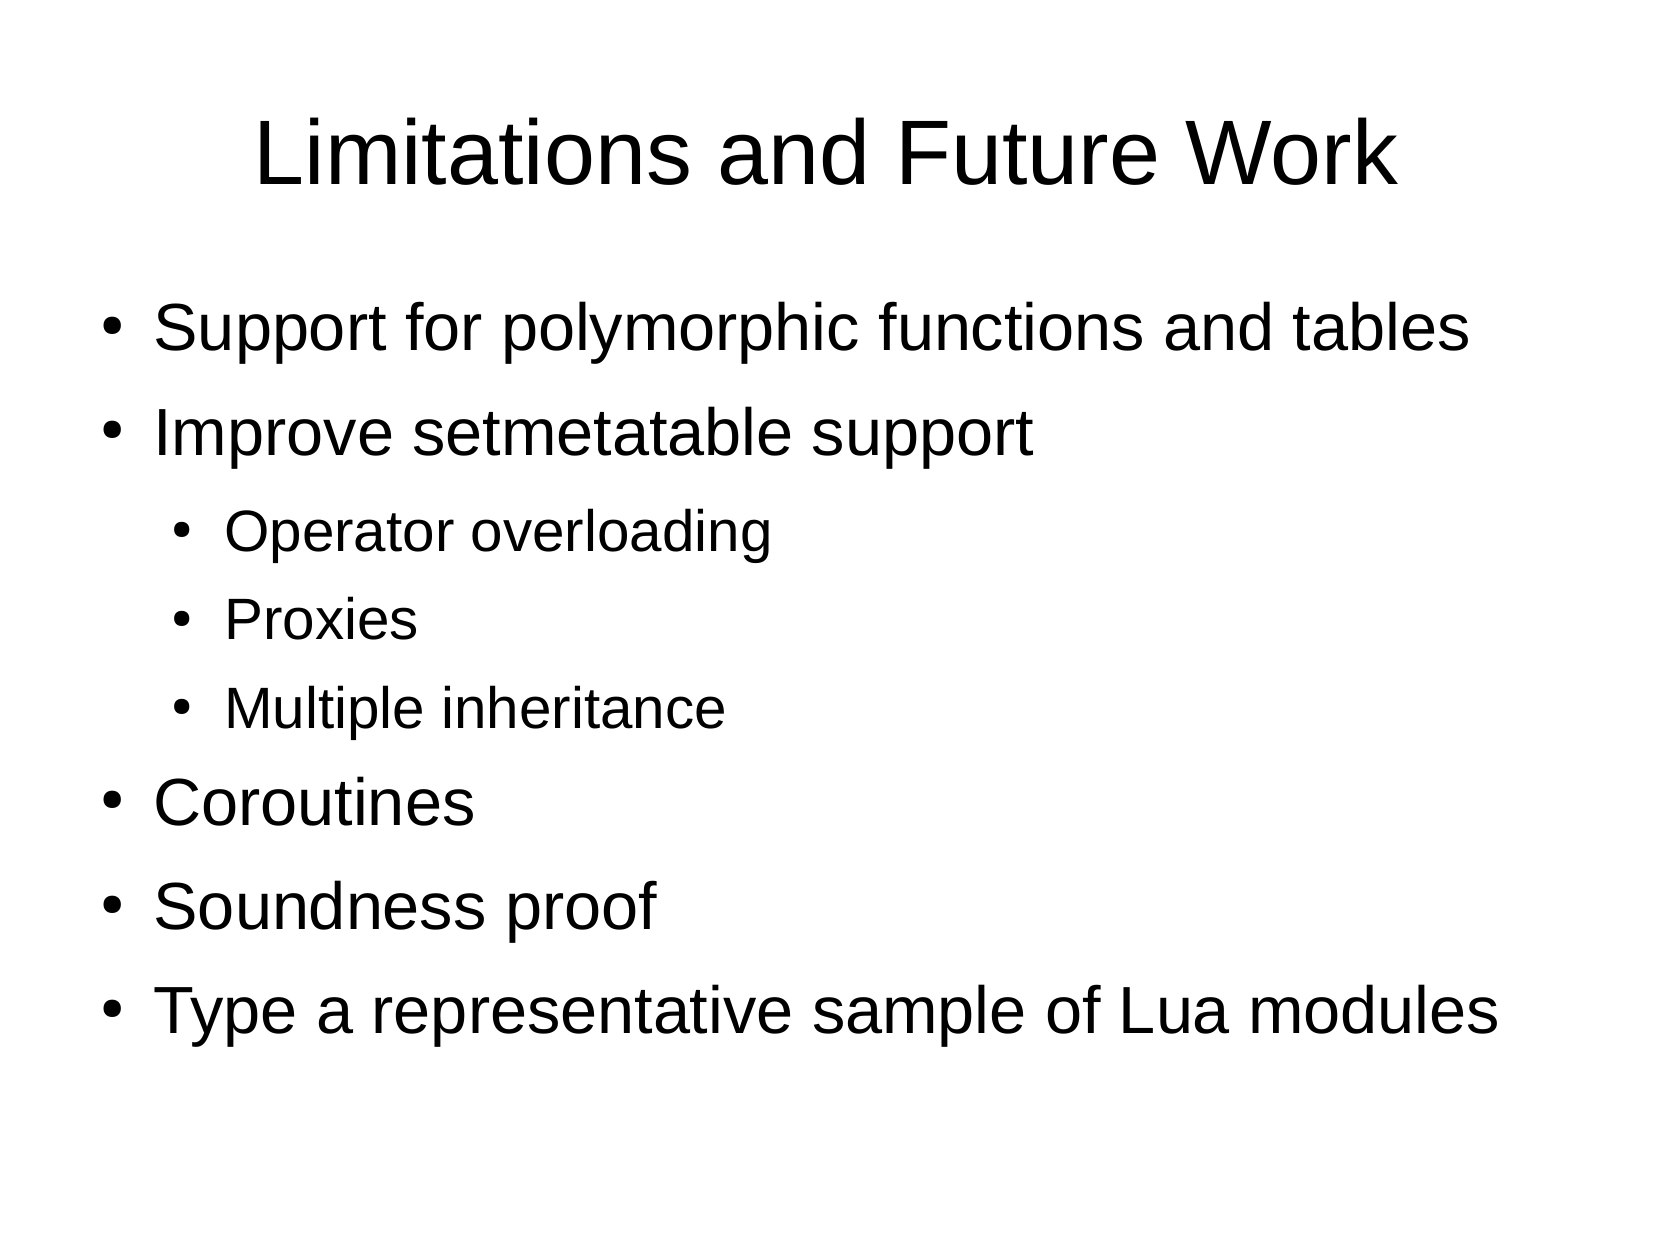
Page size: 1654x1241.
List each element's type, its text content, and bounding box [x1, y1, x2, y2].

list Support for polymorphic functions and tables Improve setmetatable support Operator overloading Proxies Multiple inheritance Coroutines Soundness proof Type a representative sample of Lua modules [82, 290, 1571, 1109]
title Limitations and Future Work [82, 49, 1571, 257]
